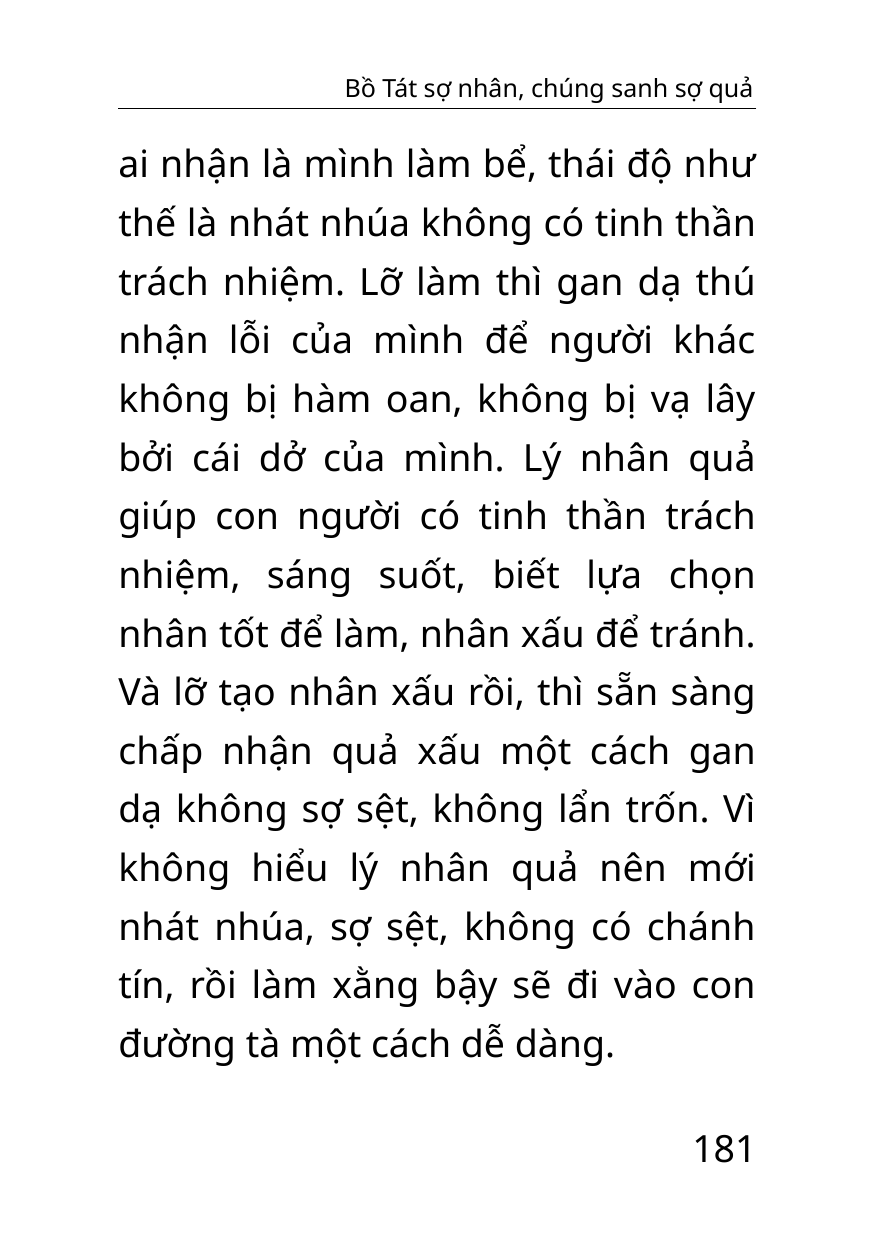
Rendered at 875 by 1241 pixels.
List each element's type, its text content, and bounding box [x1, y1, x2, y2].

text ai nhận là mình làm bể, thái độ như thế là nhát nhúa không có tinh thần trách nhiệm. Lỡ làm thì gan dạ thú nhận lỗi của mình để người khác không bị hàm oan, không bị vạ lây bởi cái dở của mình. Lý nhân quả giúp con người có tinh thần trách nhiệm, sáng suốt, biết lựa chọn nhân tốt để làm, nhân xấu để tránh. Và lỡ tạo nhân xấu rồi, thì sẵn sàng chấp nhận quả xấu một cách gan dạ không sợ sệt, không lẩn trốn. Vì không hiểu lý nhân quả nên mới nhát nhúa, sợ sệt, không có chánh tín, rồi làm xằng bậy sẽ đi vào con đường tà một cách dễ dàng. [118, 138, 756, 1068]
